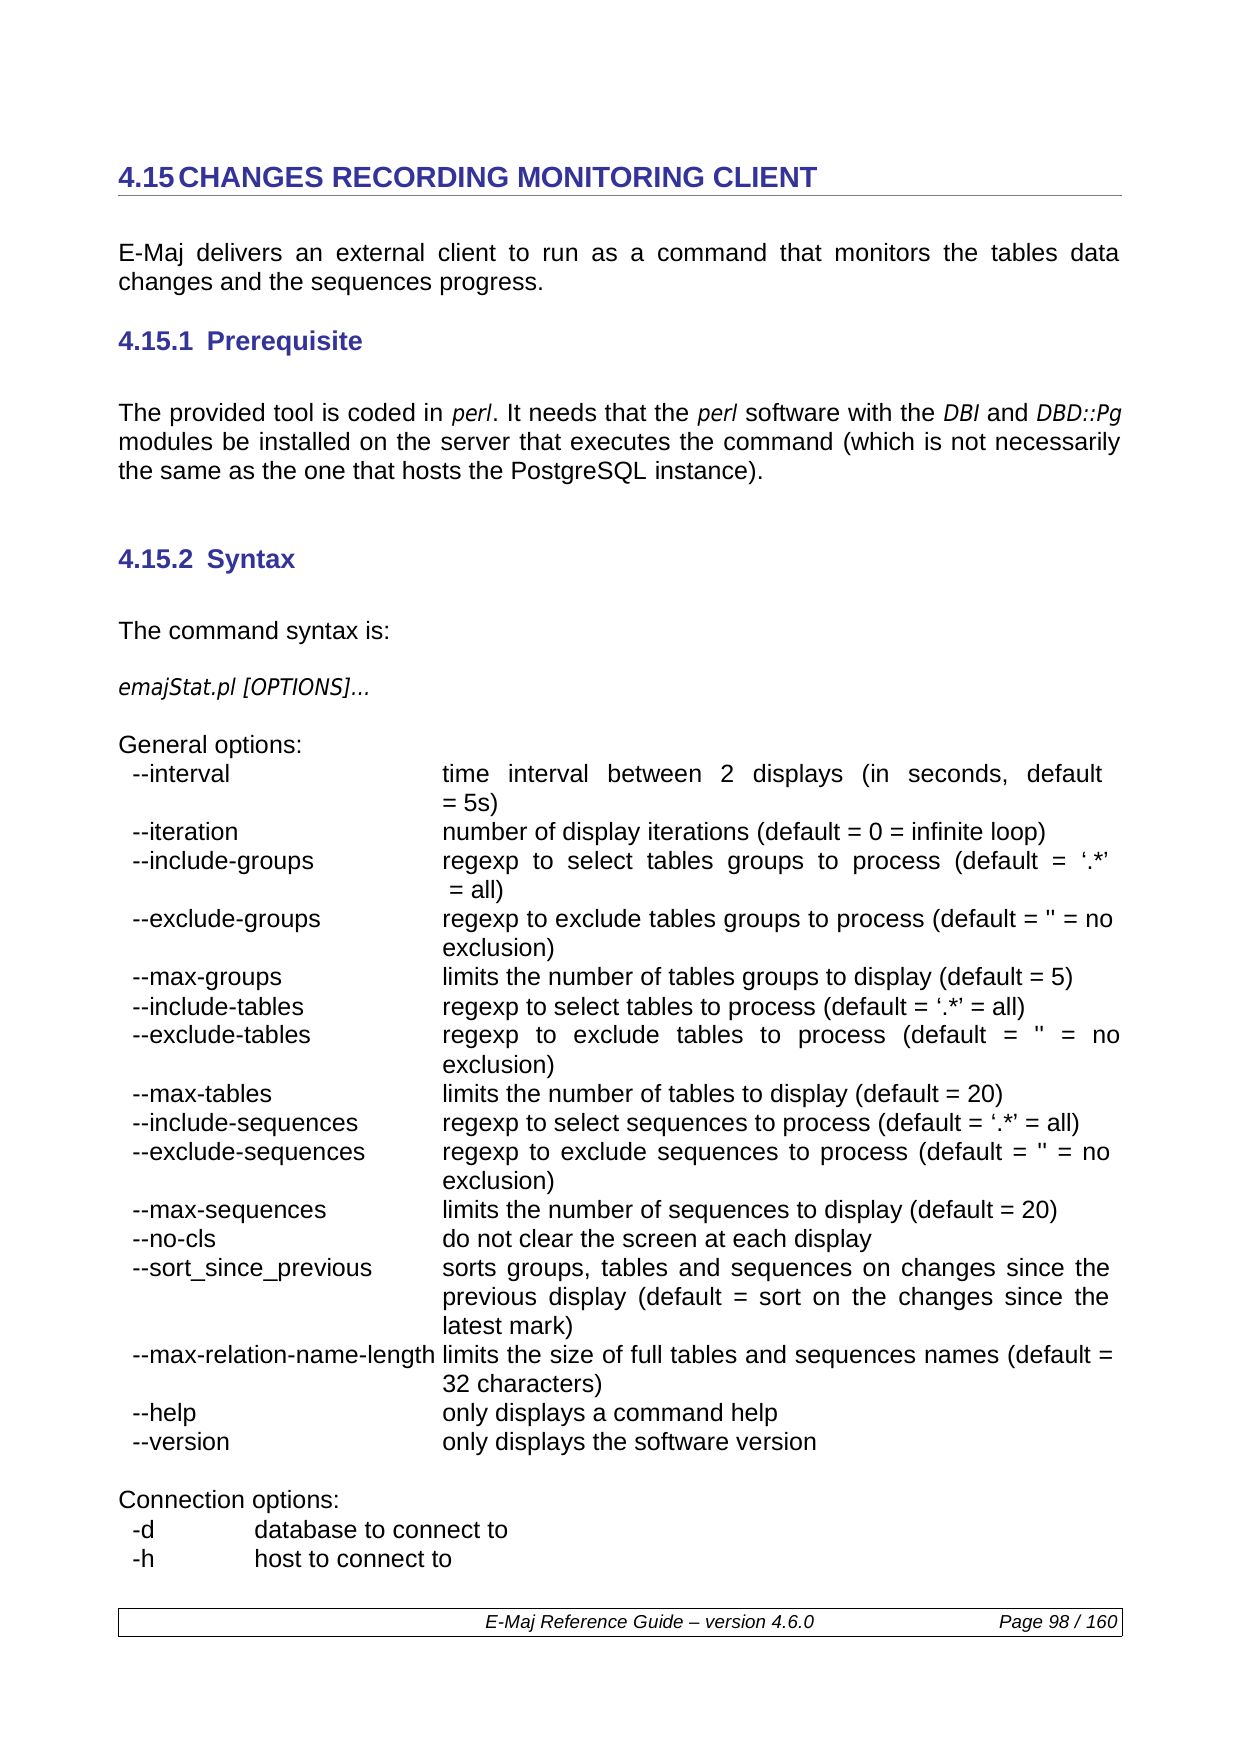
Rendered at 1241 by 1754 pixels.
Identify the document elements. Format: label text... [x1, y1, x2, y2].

text --exclude-tables regexp to exclude tables to process (default = '' = no exclusion) [118, 1020, 1122, 1078]
text --max-groups limits the number of tables groups to display (default = 5) [118, 962, 1122, 991]
text --iteration number of display iterations (default = 0 = infinite loop) [118, 817, 1122, 846]
text The provided tool is coded in perl. It needs that the perl software with the DBI and DBD::Pg modules be installed on the server that executes the command (which is not necessarily the same as the one that hosts the PostgreSQL instance). [118, 398, 1122, 485]
text --max-relation-name-length limits the size of full tables and sequences names (default = 32 characters) [118, 1340, 1122, 1398]
text --max-tables limits the number of tables to display (default = 20) [118, 1078, 1122, 1108]
text --include-sequences regexp to select sequences to process (default = ‘.*’ = all) [118, 1108, 1122, 1137]
text --exclude-groups regexp to exclude tables groups to process (default = '' = no exclusion) [118, 904, 1122, 962]
text --help only displays a command help [118, 1398, 1122, 1427]
text --exclude-sequences regexp to exclude sequences to process (default = '' = no exclusion) [118, 1137, 1122, 1195]
text -d database to connect to [118, 1514, 1122, 1543]
text E-Maj delivers an external client to run as a command that monitors the tables data changes and the sequences progress. [118, 238, 1122, 296]
text --sort_since_previous sorts groups, tables and sequences on changes since the previous display (default = sort on the changes since the latest mark) [118, 1253, 1122, 1340]
subtitle Prerequisite [118, 325, 1122, 356]
text --include-groups regexp to select tables groups to process (default = ‘.*’ = all) [118, 846, 1122, 904]
subtitle Changes recording monitoring client [118, 160, 1122, 195]
text Connection options: [118, 1485, 1122, 1514]
text --version only displays the software version [118, 1427, 1122, 1456]
text --max-sequences limits the number of sequences to display (default = 20) [118, 1195, 1122, 1224]
text --include-tables regexp to select tables to process (default = ‘.*’ = all) [118, 991, 1122, 1020]
subtitle Syntax [118, 543, 1122, 574]
text --no-cls do not clear the screen at each display [118, 1224, 1122, 1253]
text --interval time interval between 2 displays (in seconds, default = 5s) [118, 759, 1122, 817]
text emajStat.pl [OPTIONS]... [118, 674, 1122, 701]
text The command syntax is: [118, 616, 1122, 645]
text -h host to connect to [118, 1543, 1122, 1573]
text General options: [118, 730, 1122, 759]
